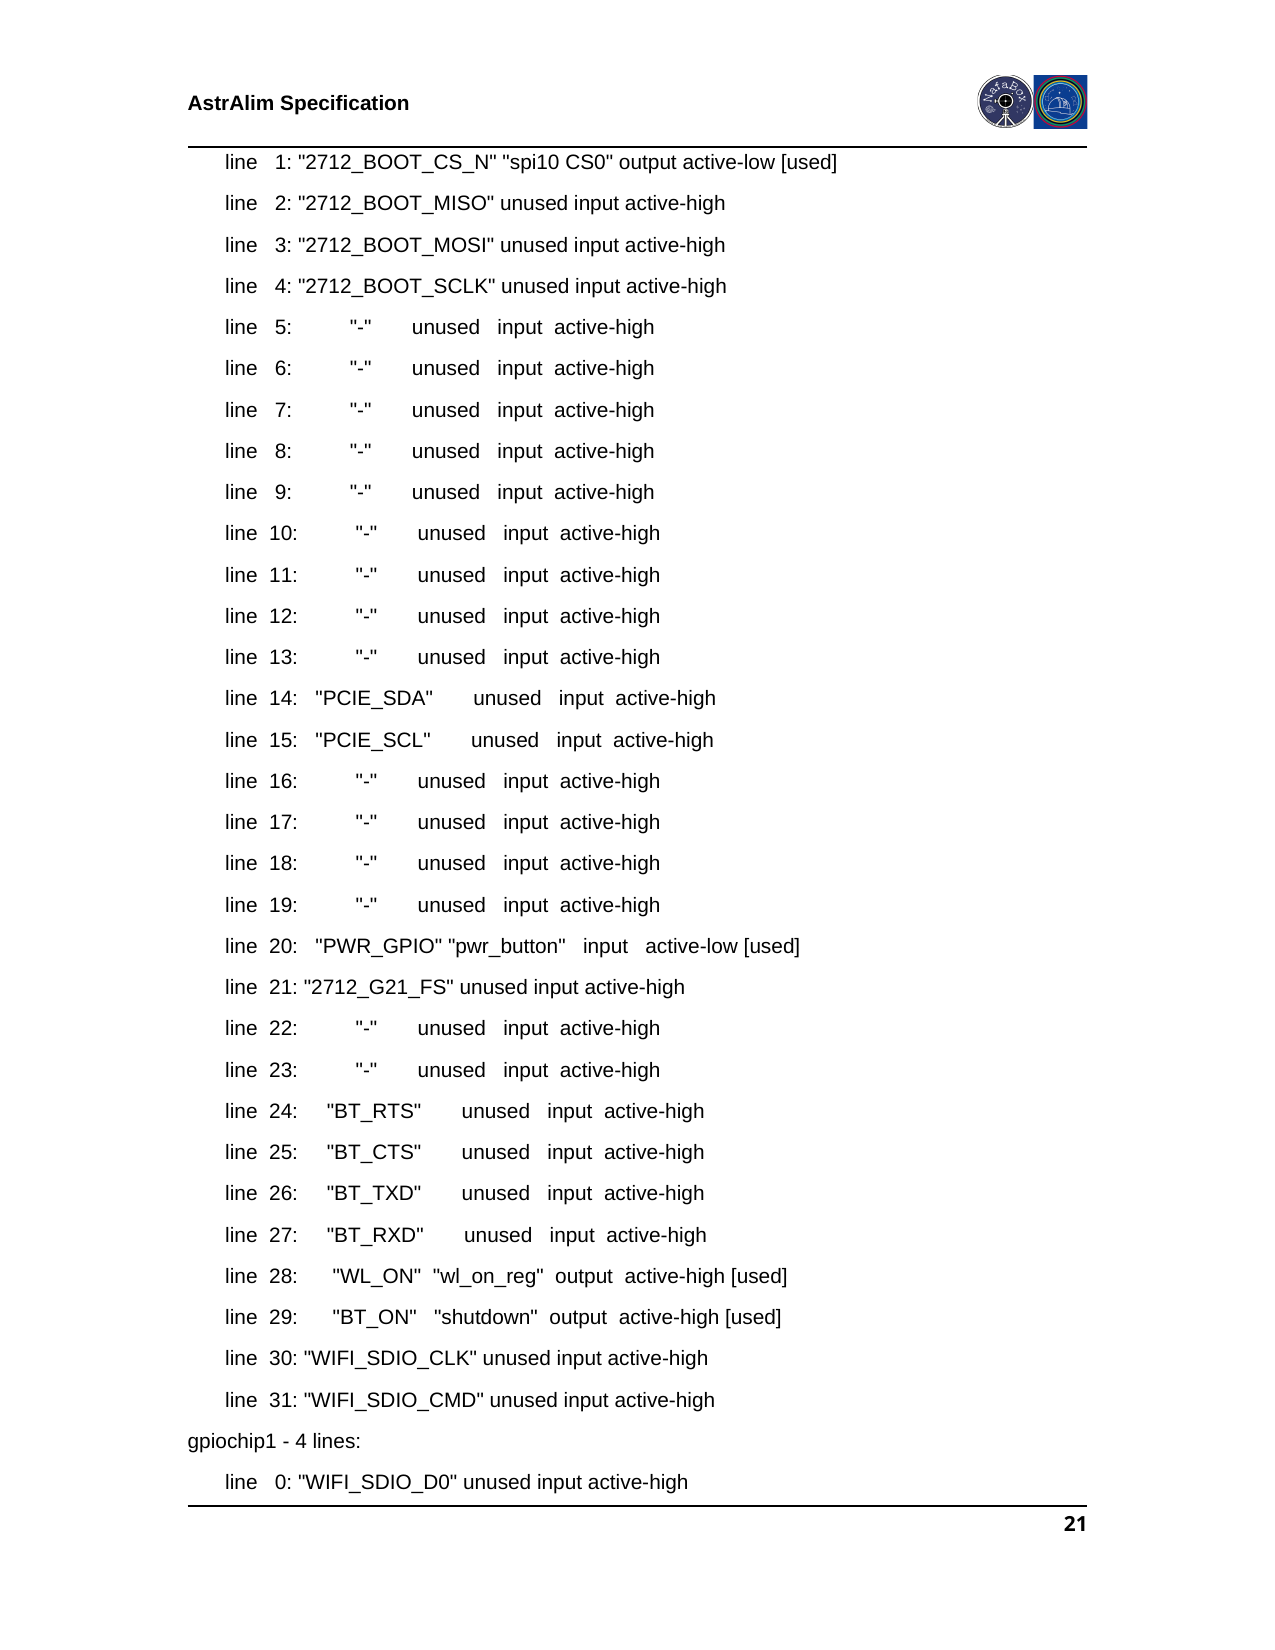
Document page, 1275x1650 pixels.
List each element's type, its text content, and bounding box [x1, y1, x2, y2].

list line 12: "-" unused input active-high [187, 604, 1087, 628]
list line 18: "-" unused input active-high [187, 851, 1087, 875]
list line 21: "2712_G21_FS" unused input active-high [187, 975, 1087, 999]
list line 1: "2712_BOOT_CS_N" "spi10 CS0" output active-low [used] [187, 150, 1087, 174]
picture [977, 75, 1088, 129]
list line 14: "PCIE_SDA" unused input active-high [187, 686, 1087, 710]
list line 27: "BT_RXD" unused input active-high [187, 1222, 1087, 1246]
list line 9: "-" unused input active-high [187, 480, 1087, 504]
list line 6: "-" unused input active-high [187, 356, 1087, 380]
list line 8: "-" unused input active-high [187, 439, 1087, 463]
list line 23: "-" unused input active-high [187, 1057, 1087, 1081]
list line 3: "2712_BOOT_MOSI" unused input active-high [187, 232, 1087, 256]
list gpiochip1 - 4 lines: [187, 1429, 1087, 1453]
list line 22: "-" unused input active-high [187, 1016, 1087, 1040]
list line 16: "-" unused input active-high [187, 769, 1087, 793]
list line 20: "PWR_GPIO" "pwr_button" input active-low [used] [187, 934, 1087, 958]
list line 4: "2712_BOOT_SCLK" unused input active-high [187, 274, 1087, 298]
list line 31: "WIFI_SDIO_CMD" unused input active-high [187, 1387, 1087, 1411]
list line 10: "-" unused input active-high [187, 521, 1087, 545]
list line 5: "-" unused input active-high [187, 315, 1087, 339]
list line 7: "-" unused input active-high [187, 397, 1087, 421]
list line 2: "2712_BOOT_MISO" unused input active-high [187, 191, 1087, 215]
list line 30: "WIFI_SDIO_CLK" unused input active-high [187, 1346, 1087, 1370]
list line 29: "BT_ON" "shutdown" output active-high [used] [187, 1305, 1087, 1329]
list line 0: "WIFI_SDIO_D0" unused input active-high [187, 1470, 1087, 1494]
list line 11: "-" unused input active-high [187, 562, 1087, 586]
list line 19: "-" unused input active-high [187, 892, 1087, 916]
list line 25: "BT_CTS" unused input active-high [187, 1140, 1087, 1164]
list line 17: "-" unused input active-high [187, 810, 1087, 834]
list line 26: "BT_TXD" unused input active-high [187, 1181, 1087, 1205]
list line 28: "WL_ON" "wl_on_reg" output active-high [used] [187, 1264, 1087, 1288]
list line 24: "BT_RTS" unused input active-high [187, 1099, 1087, 1123]
list line 13: "-" unused input active-high [187, 645, 1087, 669]
list line 15: "PCIE_SCL" unused input active-high [187, 727, 1087, 751]
